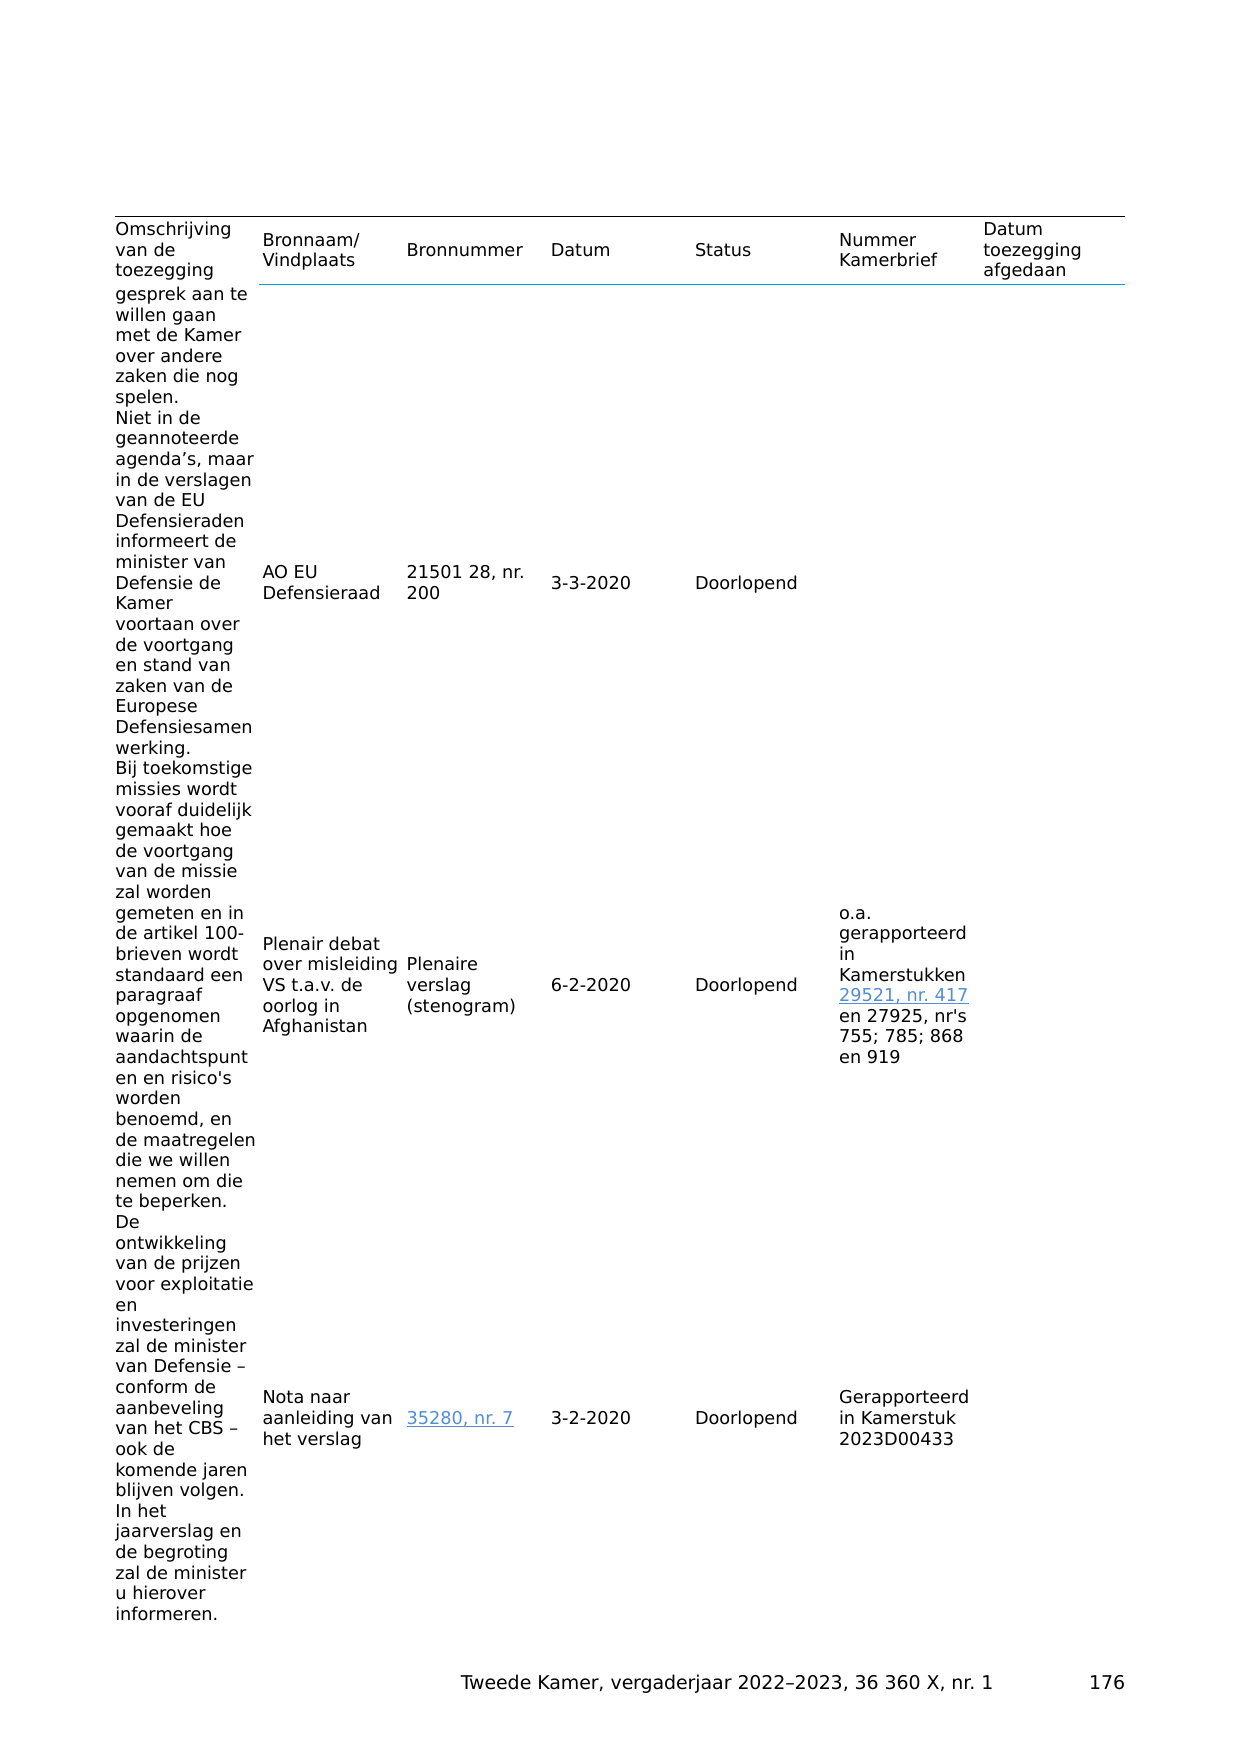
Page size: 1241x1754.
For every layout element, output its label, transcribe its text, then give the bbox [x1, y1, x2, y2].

table_cell [259, 285, 403, 408]
table_cell 3-3-2020 [548, 408, 692, 758]
table_cell gesprek aan te willen gaan met de Kamer over andere zaken die nog spelen. [115, 284, 259, 408]
table_cell 35280, nr. 7 [404, 1212, 548, 1624]
table_cell [980, 408, 1125, 758]
table_cell 3-2-2020 [548, 1212, 692, 1624]
table_cell Doorlopend [692, 758, 836, 1212]
table_cell Doorlopend [692, 408, 836, 758]
table_cell Omschrijving van de toezegging [115, 217, 259, 284]
table_cell [548, 285, 692, 408]
table_cell Bronnaam/ Vindplaats [259, 217, 403, 284]
table_cell Doorlopend [692, 1212, 836, 1624]
table_cell [404, 285, 548, 408]
table_cell Datum [548, 217, 692, 284]
table_cell Gerapporteerd in Kamerstuk 2023D00433 [836, 1212, 980, 1624]
table_cell Datum toezegging afgedaan [980, 217, 1125, 284]
table_cell De ontwikkeling van de prijzen voor exploitatie en investeringen zal de minister van Defensie – conform de aanbeveling van het CBS – ook de komende jaren blijven volgen. In het jaarverslag en de begroting zal de minister u hierover informeren. [115, 1212, 259, 1624]
table_cell Status [692, 217, 836, 284]
table_cell o.a. gerapporteerd in Kamerstukken 29521, nr. 417 en 27925, nr's 755; 785; 868 en 919 [836, 758, 980, 1212]
table_cell Plenair debat over misleiding VS t.a.v. de oorlog in Afghanistan [259, 758, 403, 1212]
table_header Tabel 50 Overzicht toezeggingen [115, 191, 1125, 216]
table_cell [692, 285, 836, 408]
table_cell 21501 28, nr. 200 [404, 408, 548, 758]
table_cell Nota naar aanleiding van het verslag [259, 1212, 403, 1624]
table_cell [980, 285, 1125, 408]
table_cell Nummer Kamerbrief [836, 217, 980, 284]
table_cell Niet in de geannoteerde agenda’s, maar in de verslagen van de EU Defensieraden informeert de minister van Defensie de Kamer voortaan over de voortgang en stand van zaken van de Europese Defensiesamenwerking. [115, 408, 259, 758]
table_cell [980, 758, 1125, 1212]
table_cell [836, 285, 980, 408]
table_cell 6-2-2020 [548, 758, 692, 1212]
table_cell Bij toekomstige missies wordt vooraf duidelijk gemaakt hoe de voortgang van de missie zal worden gemeten en in de artikel 100-brieven wordt standaard een paragraaf opgenomen waarin de aandachtspunten en risico's worden benoemd, en de maatregelen die we willen nemen om die te beperken. [115, 758, 259, 1212]
table_cell [980, 1212, 1125, 1624]
table_cell AO EU Defensieraad [259, 408, 403, 758]
table_cell [836, 408, 980, 758]
table_cell Plenaire verslag (stenogram) [404, 758, 548, 1212]
table_cell Bronnummer [404, 217, 548, 284]
